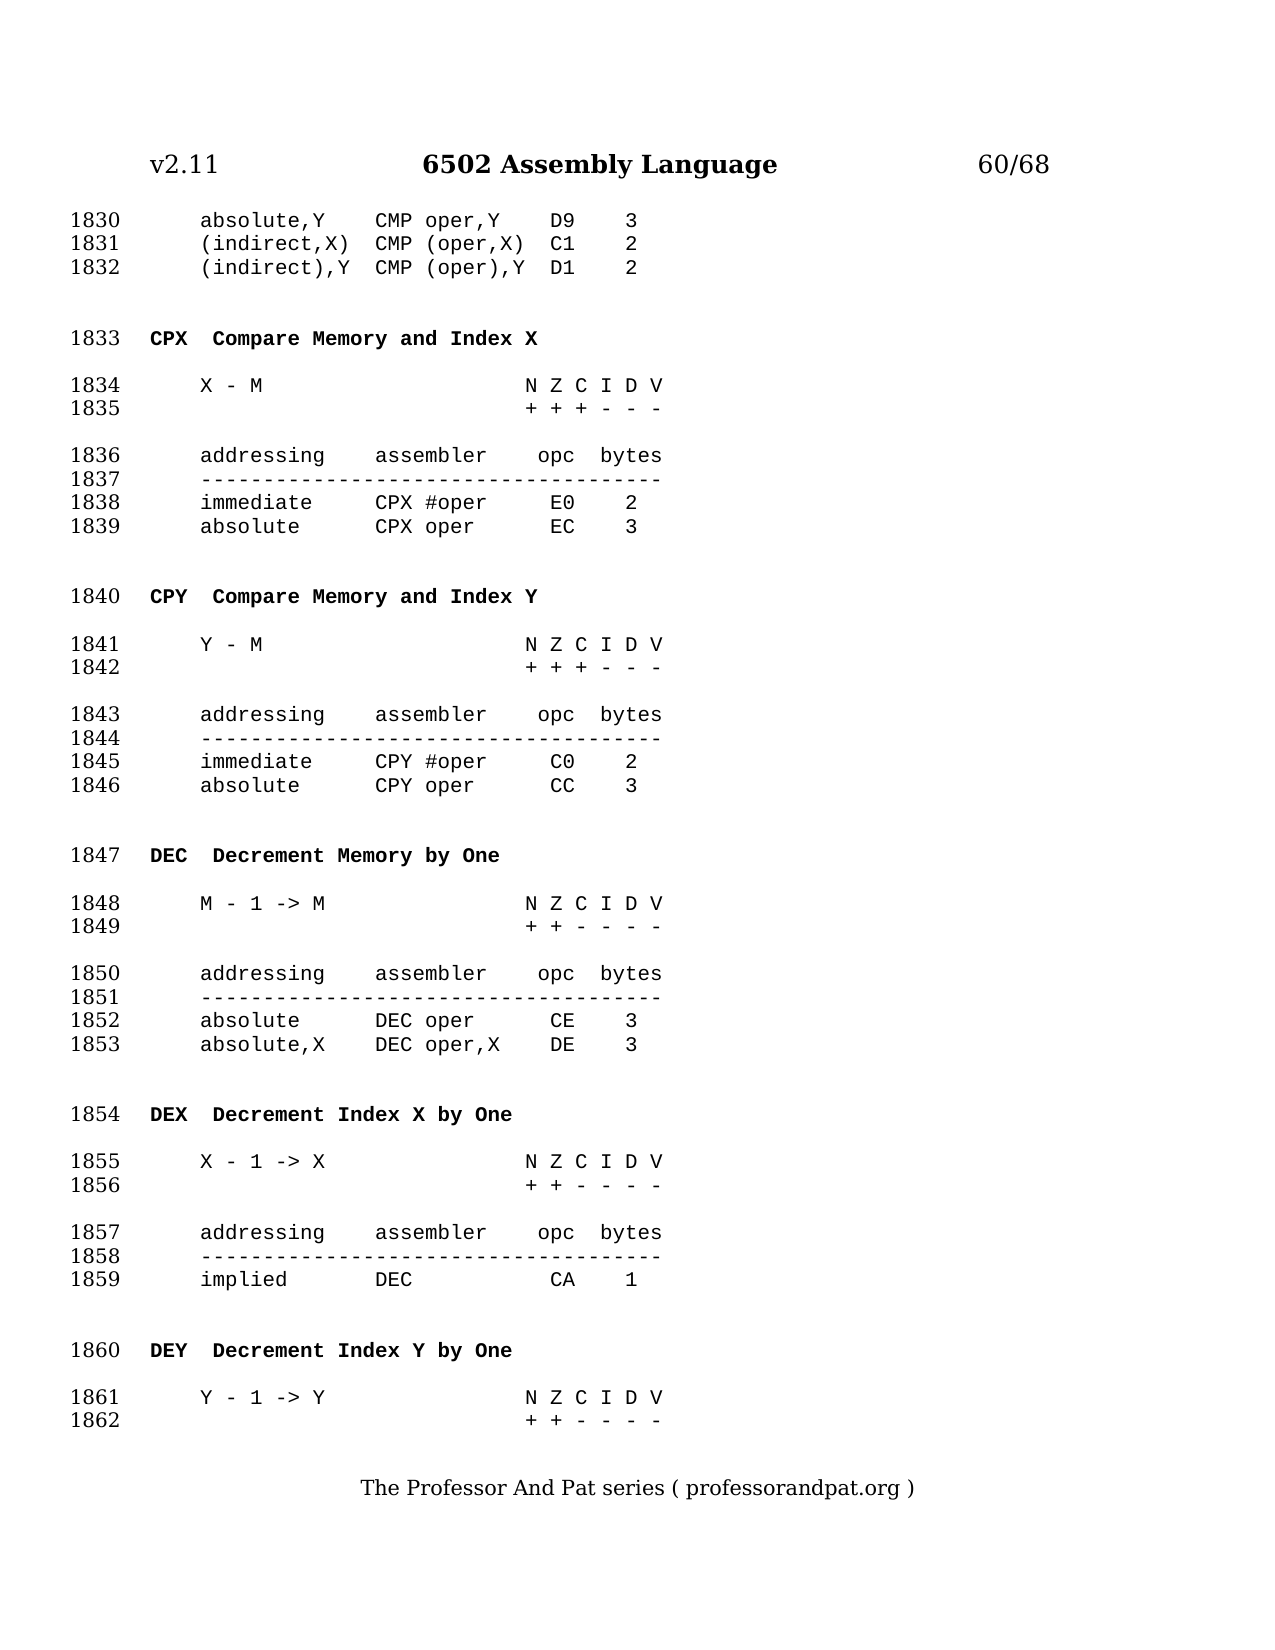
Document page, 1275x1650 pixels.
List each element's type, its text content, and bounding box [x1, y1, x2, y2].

text absolute CPX oper EC 3 [150, 516, 1125, 539]
text absolute,Y CMP oper,Y D9 3 [150, 210, 1125, 233]
text Y - 1 -> Y N Z C I D V [150, 1387, 1125, 1411]
text + + - - - - [150, 1175, 1125, 1199]
text + + - - - - [150, 1411, 1125, 1434]
text DEY Decrement Index Y by One [150, 1340, 1125, 1363]
text (indirect,X) CMP (oper,X) C1 2 [150, 233, 1125, 257]
text addressing assembler opc bytes [150, 1222, 1125, 1246]
text Y - M N Z C I D V [150, 634, 1125, 657]
text (indirect),Y CMP (oper),Y D1 2 [150, 257, 1125, 281]
text CPX Compare Memory and Index X [150, 328, 1125, 351]
text immediate CPY #oper C0 2 [150, 751, 1125, 775]
text DEC Decrement Memory by One [150, 846, 1125, 869]
text addressing assembler opc bytes [150, 445, 1125, 469]
text addressing assembler opc bytes [150, 704, 1125, 728]
text ------------------------------------- [150, 1246, 1125, 1269]
text X - 1 -> X N Z C I D V [150, 1152, 1125, 1175]
text ------------------------------------- [150, 728, 1125, 751]
text ------------------------------------- [150, 987, 1125, 1010]
text absolute DEC oper CE 3 [150, 1010, 1125, 1034]
text CPY Compare Memory and Index Y [150, 587, 1125, 610]
text implied DEC CA 1 [150, 1269, 1125, 1293]
text DEX Decrement Index X by One [150, 1104, 1125, 1128]
text + + - - - - [150, 916, 1125, 940]
text + + + - - - [150, 398, 1125, 422]
text M - 1 -> M N Z C I D V [150, 893, 1125, 916]
text + + + - - - [150, 657, 1125, 681]
text ------------------------------------- [150, 469, 1125, 492]
text absolute,X DEC oper,X DE 3 [150, 1034, 1125, 1057]
text X - M N Z C I D V [150, 375, 1125, 398]
text addressing assembler opc bytes [150, 963, 1125, 987]
text absolute CPY oper CC 3 [150, 775, 1125, 798]
text immediate CPX #oper E0 2 [150, 492, 1125, 516]
